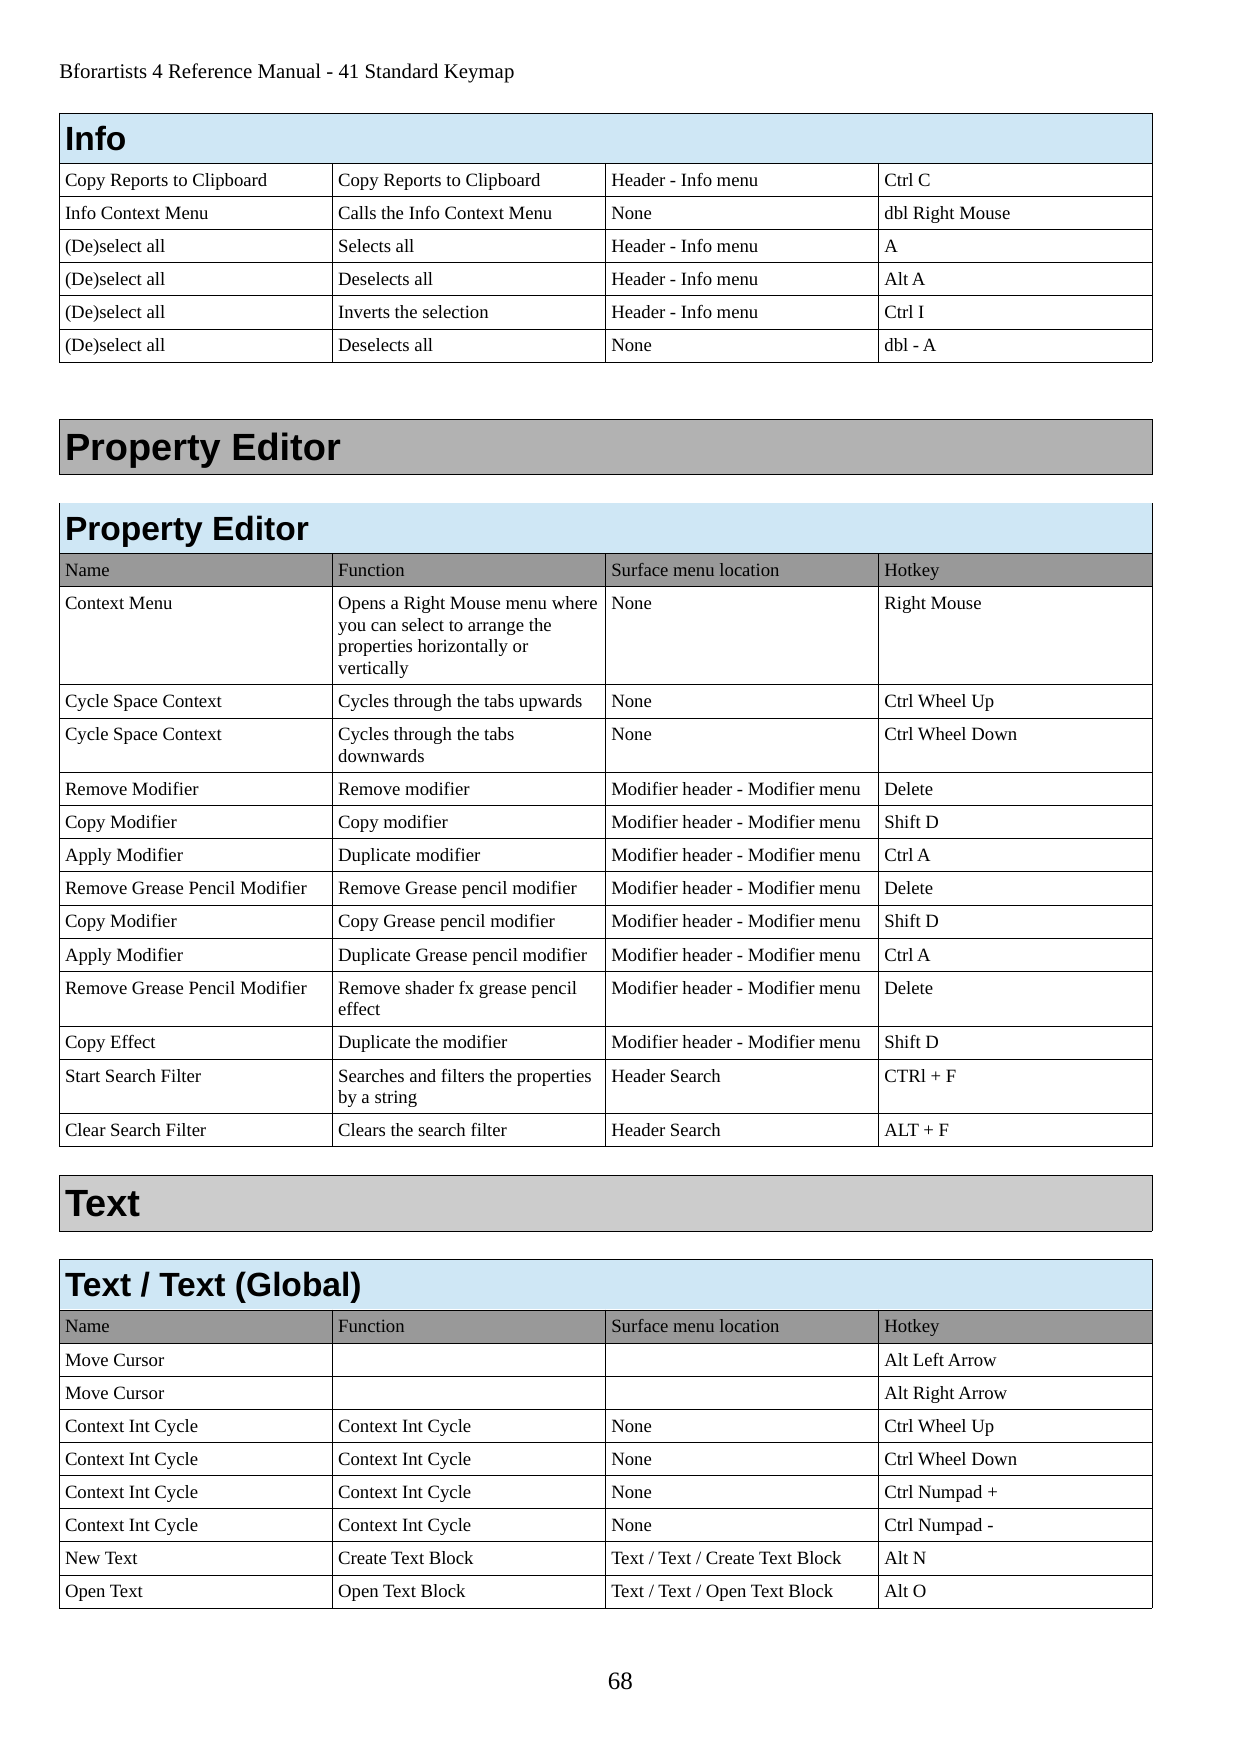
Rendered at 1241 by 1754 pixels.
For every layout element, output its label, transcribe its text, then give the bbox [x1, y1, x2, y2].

table_cell Selects all [333, 230, 605, 262]
table_cell Remove Grease Pencil Modifier [60, 972, 332, 1026]
table_cell None [606, 1410, 878, 1442]
table_cell Context Menu [60, 587, 332, 684]
table_header Text / Text (Global) [60, 1260, 1152, 1309]
table_cell Duplicate modifier [333, 839, 605, 871]
table_cell Text / Text / Create Text Block [606, 1542, 878, 1574]
table_cell Alt N [879, 1542, 1152, 1574]
table_cell Remove modifier [333, 773, 605, 805]
table_cell Duplicate the modifier [333, 1027, 605, 1059]
table_cell Ctrl Wheel Down [879, 1443, 1152, 1475]
table_cell A [879, 230, 1152, 262]
table_cell Copy Modifier [60, 906, 332, 938]
table_cell Context Int Cycle [60, 1443, 332, 1475]
table_cell (De)select all [60, 296, 332, 328]
table_cell None [606, 1443, 878, 1475]
table_cell Header - Info menu [606, 296, 878, 328]
table_cell Header - Info menu [606, 263, 878, 295]
table_cell Hotkey [879, 1311, 1152, 1343]
table_cell None [606, 1509, 878, 1541]
table_cell Duplicate Grease pencil modifier [333, 939, 605, 971]
table_cell Calls the Info Context Menu [333, 197, 605, 229]
table_cell Modifier header - Modifier menu [606, 939, 878, 971]
table_cell CTRl + F [879, 1060, 1152, 1113]
table_cell None [606, 1476, 878, 1508]
table_cell Copy Modifier [60, 806, 332, 838]
table_cell Function [333, 554, 605, 586]
table_cell Header Search [606, 1114, 878, 1146]
table_cell Name [60, 1311, 332, 1343]
table_cell Opens a Right Mouse menu where you can select to arrange the properties horizontally or vertically [333, 587, 605, 684]
table_cell (De)select all [60, 230, 332, 262]
table_cell Modifier header - Modifier menu [606, 906, 878, 938]
table_cell Deselects all [333, 263, 605, 295]
table_cell Create Text Block [333, 1542, 605, 1574]
table_cell Copy Reports to Clipboard [333, 164, 605, 196]
table_cell Move Cursor [60, 1377, 332, 1409]
table_cell Header - Info menu [606, 230, 878, 262]
table_cell Delete [879, 872, 1152, 904]
table_cell (De)select all [60, 263, 332, 295]
table_cell Name [60, 554, 332, 586]
table_cell Ctrl Numpad - [879, 1509, 1152, 1541]
table_header Info [60, 114, 1152, 163]
table_cell Copy Effect [60, 1027, 332, 1059]
table_cell dbl - A [879, 330, 1152, 362]
table_cell Ctrl Wheel Down [879, 719, 1152, 772]
table_cell Modifier header - Modifier menu [606, 839, 878, 871]
table_cell Context Int Cycle [333, 1476, 605, 1508]
table_cell Cycles through the tabs downwards [333, 719, 605, 772]
table_cell Ctrl Numpad + [879, 1476, 1152, 1508]
table_cell Info Context Menu [60, 197, 332, 229]
table_cell Ctrl C [879, 164, 1152, 196]
table_cell New Text [60, 1542, 332, 1574]
table_cell Surface menu location [606, 1311, 878, 1343]
table_cell ALT + F [879, 1114, 1152, 1146]
table_cell (De)select all [60, 330, 332, 362]
table_cell Remove shader fx grease pencil effect [333, 972, 605, 1026]
table_cell None [606, 197, 878, 229]
table_cell Apply Modifier [60, 839, 332, 871]
table_cell Alt O [879, 1576, 1152, 1608]
table_cell Copy modifier [333, 806, 605, 838]
table_cell Delete [879, 773, 1152, 805]
table_cell Alt Left Arrow [879, 1344, 1152, 1376]
table_cell Copy Reports to Clipboard [60, 164, 332, 196]
table_cell Copy Grease pencil modifier [333, 906, 605, 938]
table_cell [606, 1344, 878, 1376]
table_cell Clear Search Filter [60, 1114, 332, 1146]
table_cell Cycles through the tabs upwards [333, 685, 605, 717]
table_cell Open Text Block [333, 1576, 605, 1608]
table_cell Ctrl I [879, 296, 1152, 328]
table_cell Cycle Space Context [60, 719, 332, 772]
table_cell Surface menu location [606, 554, 878, 586]
table_cell Context Int Cycle [333, 1410, 605, 1442]
table_cell Ctrl A [879, 939, 1152, 971]
table_cell Apply Modifier [60, 939, 332, 971]
table_cell Context Int Cycle [60, 1509, 332, 1541]
table_cell Open Text [60, 1576, 332, 1608]
table_cell Modifier header - Modifier menu [606, 1027, 878, 1059]
table_cell Start Search Filter [60, 1060, 332, 1113]
table_cell None [606, 587, 878, 684]
table_cell Alt Right Arrow [879, 1377, 1152, 1409]
table_cell Context Int Cycle [60, 1410, 332, 1442]
table_cell Cycle Space Context [60, 685, 332, 717]
table_cell Ctrl A [879, 839, 1152, 871]
table_cell [606, 1377, 878, 1409]
table_cell Ctrl Wheel Up [879, 685, 1152, 717]
table_cell Alt A [879, 263, 1152, 295]
table_cell Remove Grease pencil modifier [333, 872, 605, 904]
table_header Text [60, 1176, 1152, 1231]
table_cell [333, 1344, 605, 1376]
table_cell Shift D [879, 906, 1152, 938]
table_cell None [606, 685, 878, 717]
table_cell Remove Grease Pencil Modifier [60, 872, 332, 904]
table_cell Clears the search filter [333, 1114, 605, 1146]
table_cell Shift D [879, 1027, 1152, 1059]
table_cell Right Mouse [879, 587, 1152, 684]
table_cell Hotkey [879, 554, 1152, 586]
table_cell Delete [879, 972, 1152, 1026]
table_cell Context Int Cycle [333, 1443, 605, 1475]
table_cell Modifier header - Modifier menu [606, 872, 878, 904]
table_header Property Editor [60, 420, 1152, 474]
table_cell Move Cursor [60, 1344, 332, 1376]
table_cell Deselects all [333, 330, 605, 362]
table_cell Modifier header - Modifier menu [606, 773, 878, 805]
table_cell [333, 1377, 605, 1409]
table_cell Inverts the selection [333, 296, 605, 328]
table_cell Ctrl Wheel Up [879, 1410, 1152, 1442]
table_cell dbl Right Mouse [879, 197, 1152, 229]
table_cell None [606, 719, 878, 772]
table_cell Context Int Cycle [60, 1476, 332, 1508]
table_cell Modifier header - Modifier menu [606, 972, 878, 1026]
table_cell Context Int Cycle [333, 1509, 605, 1541]
table_cell Text / Text / Open Text Block [606, 1576, 878, 1608]
table_cell Remove Modifier [60, 773, 332, 805]
table_cell None [606, 330, 878, 362]
table_cell Header - Info menu [606, 164, 878, 196]
table_cell Shift D [879, 806, 1152, 838]
table_cell Function [333, 1311, 605, 1343]
table_cell Searches and filters the properties by a string [333, 1060, 605, 1113]
table_cell Modifier header - Modifier menu [606, 806, 878, 838]
table_header Property Editor [60, 503, 1152, 553]
table_cell Header Search [606, 1060, 878, 1113]
